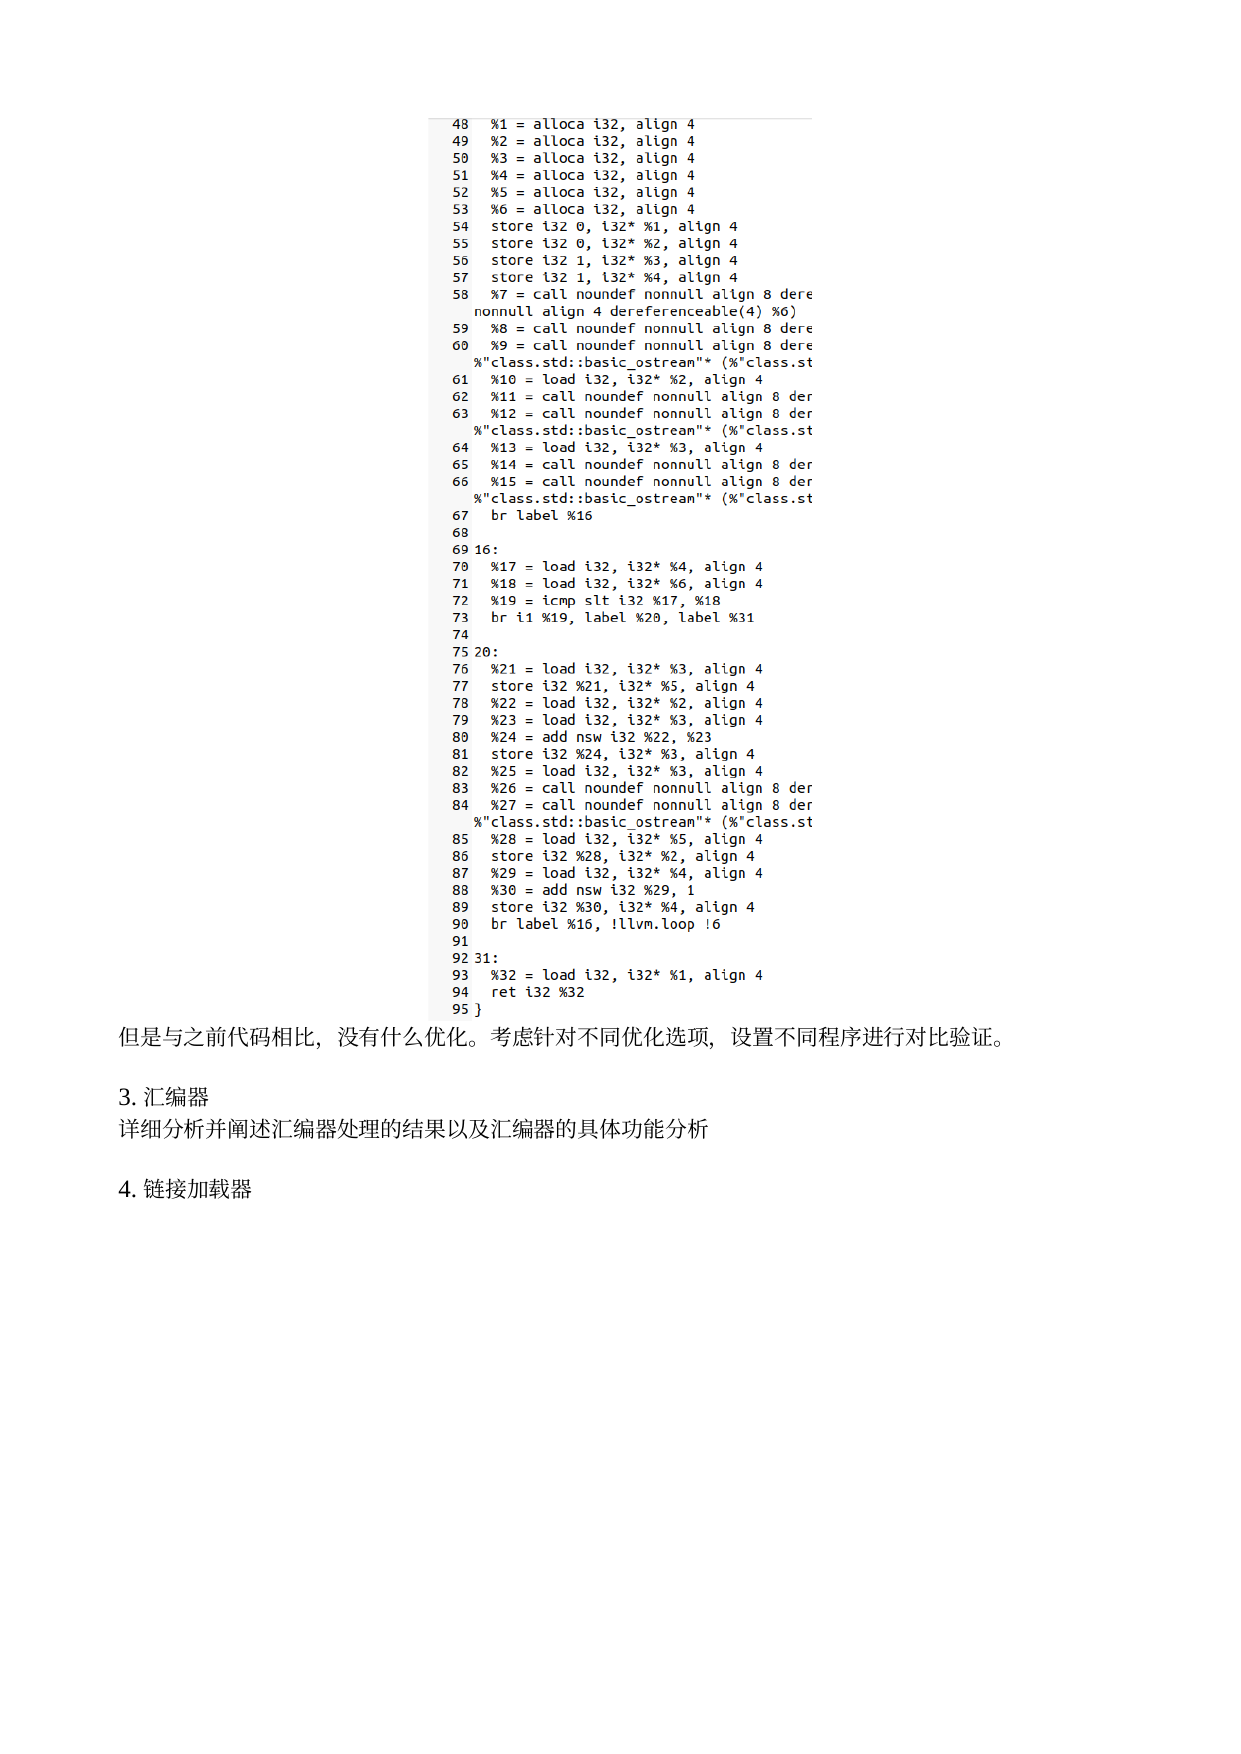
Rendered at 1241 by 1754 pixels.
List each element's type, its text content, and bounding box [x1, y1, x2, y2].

text 4. 链接加载器 [118, 1172, 1122, 1204]
text 3. 汇编器 [118, 1081, 1122, 1112]
text 详细分析并阐述汇编器处理的结果以及汇编器的具体功能分析 [118, 1112, 1122, 1143]
text 但是与之前代码相比，没有什么优化。考虑针对不同优化选项，设置不同程序进行对比验证。 [118, 1021, 1122, 1052]
picture [428, 118, 812, 1021]
